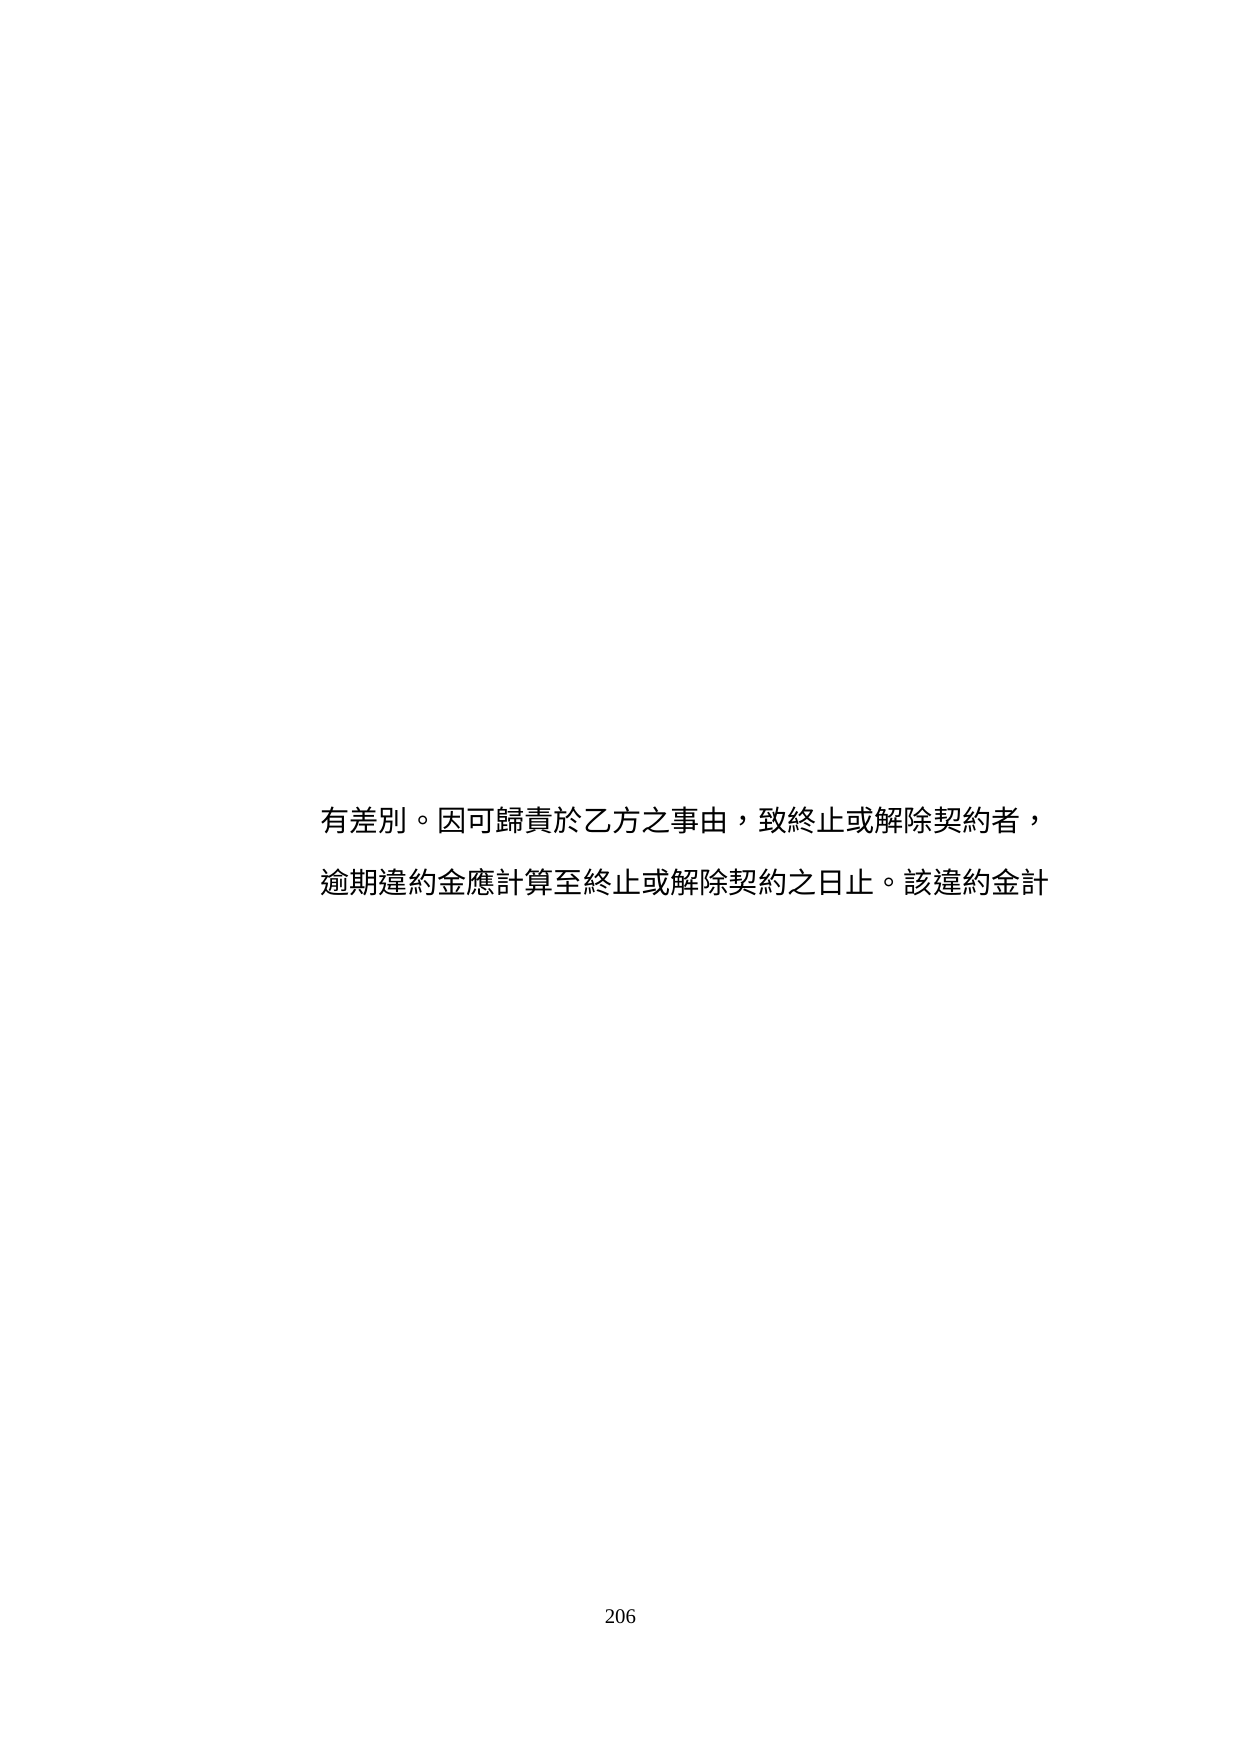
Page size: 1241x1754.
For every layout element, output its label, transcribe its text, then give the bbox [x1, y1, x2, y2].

list 有差別。因可歸責於乙方之事由，致終止或解除契約者，逾期違約金應計算至終止或解除契約之日止。該違約金計 [252, 777, 1053, 902]
